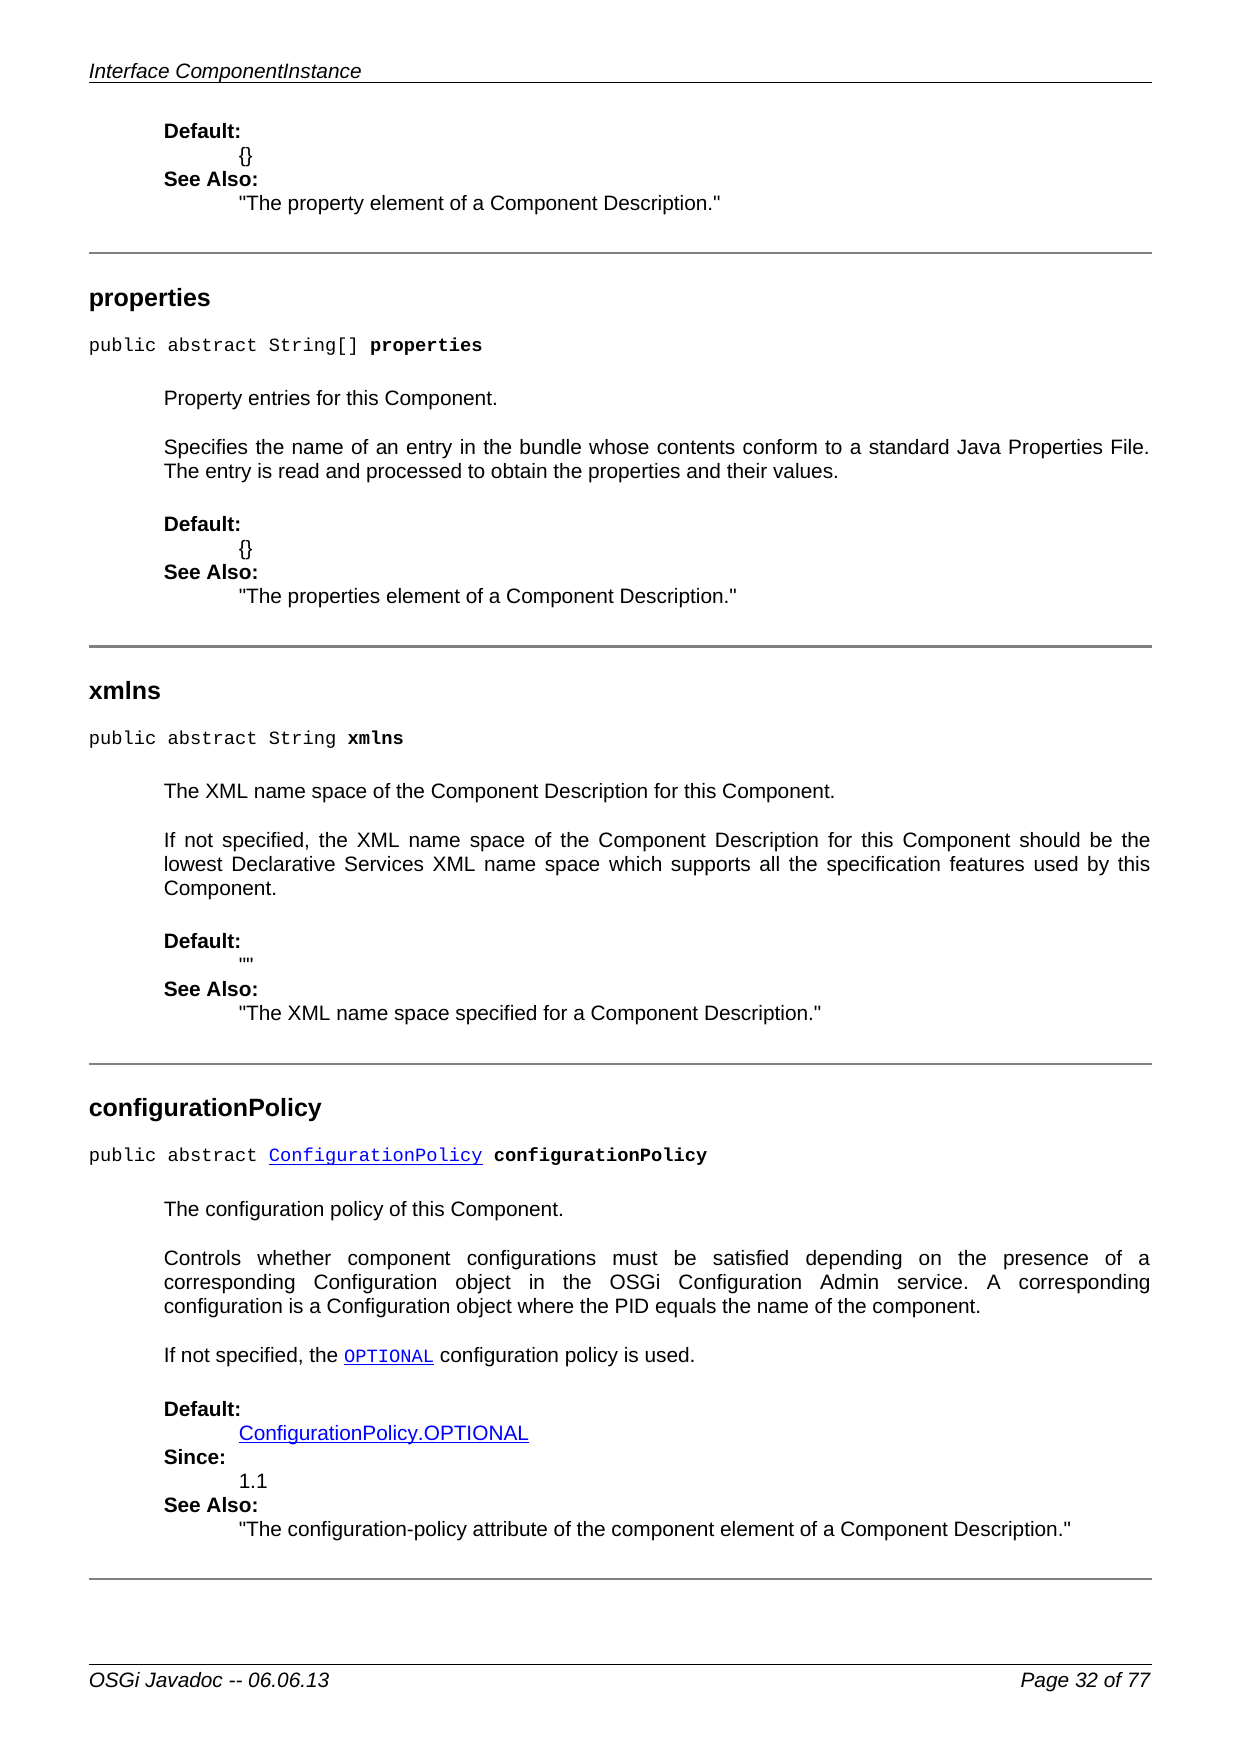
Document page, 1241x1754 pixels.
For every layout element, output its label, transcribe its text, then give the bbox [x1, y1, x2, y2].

subtitle configurationPolicy [88, 1093, 1152, 1122]
text 1.1 [238, 1469, 1152, 1493]
text Controls whether component configurations must be satisfied depending on the presence of a corresponding Configuration object in the OSGi Configuration Admin service. A corresponding configuration is a Configuration object where the PID equals the name of the component. [163, 1246, 1152, 1317]
text "" [238, 953, 1152, 977]
text Default: [163, 512, 1152, 536]
text {} [238, 536, 1152, 560]
text {} [238, 142, 1152, 166]
text "The configuration-policy attribute of the component element of a Component Description." [238, 1517, 1152, 1541]
text See Also: [163, 1493, 1152, 1517]
text See Also: [163, 166, 1152, 190]
text Default: [163, 929, 1152, 953]
text public abstract String[] properties [88, 335, 1152, 357]
subtitle xmlns [88, 676, 1152, 705]
text Specifies the name of an entry in the bundle whose contents conform to a standard Java Properties File. The entry is read and processed to obtain the properties and their values. [163, 435, 1152, 483]
text ConfigurationPolicy.OPTIONAL [238, 1421, 1152, 1445]
text If not specified, the XML name space of the Component Description for this Component should be the lowest Declarative Services XML name space which supports all the specification features used by this Component. [163, 828, 1152, 900]
text "The XML name space specified for a Component Description." [238, 1001, 1152, 1025]
text See Also: [163, 560, 1152, 584]
text See Also: [163, 977, 1152, 1001]
text "The property element of a Component Description." [238, 190, 1152, 214]
text "The properties element of a Component Description." [238, 584, 1152, 608]
text Default: [163, 118, 1152, 142]
text public abstract ConfigurationPolicy configurationPolicy [88, 1146, 1152, 1167]
text The configuration policy of this Component. [163, 1197, 1152, 1221]
subtitle properties [88, 282, 1152, 311]
text Property entries for this Component. [163, 386, 1152, 410]
text public abstract String xmlns [88, 729, 1152, 750]
text The XML name space of the Component Description for this Component. [163, 779, 1152, 803]
text Since: [163, 1445, 1152, 1469]
text If not specified, the OPTIONAL configuration policy is used. [163, 1342, 1152, 1368]
text Default: [163, 1397, 1152, 1421]
